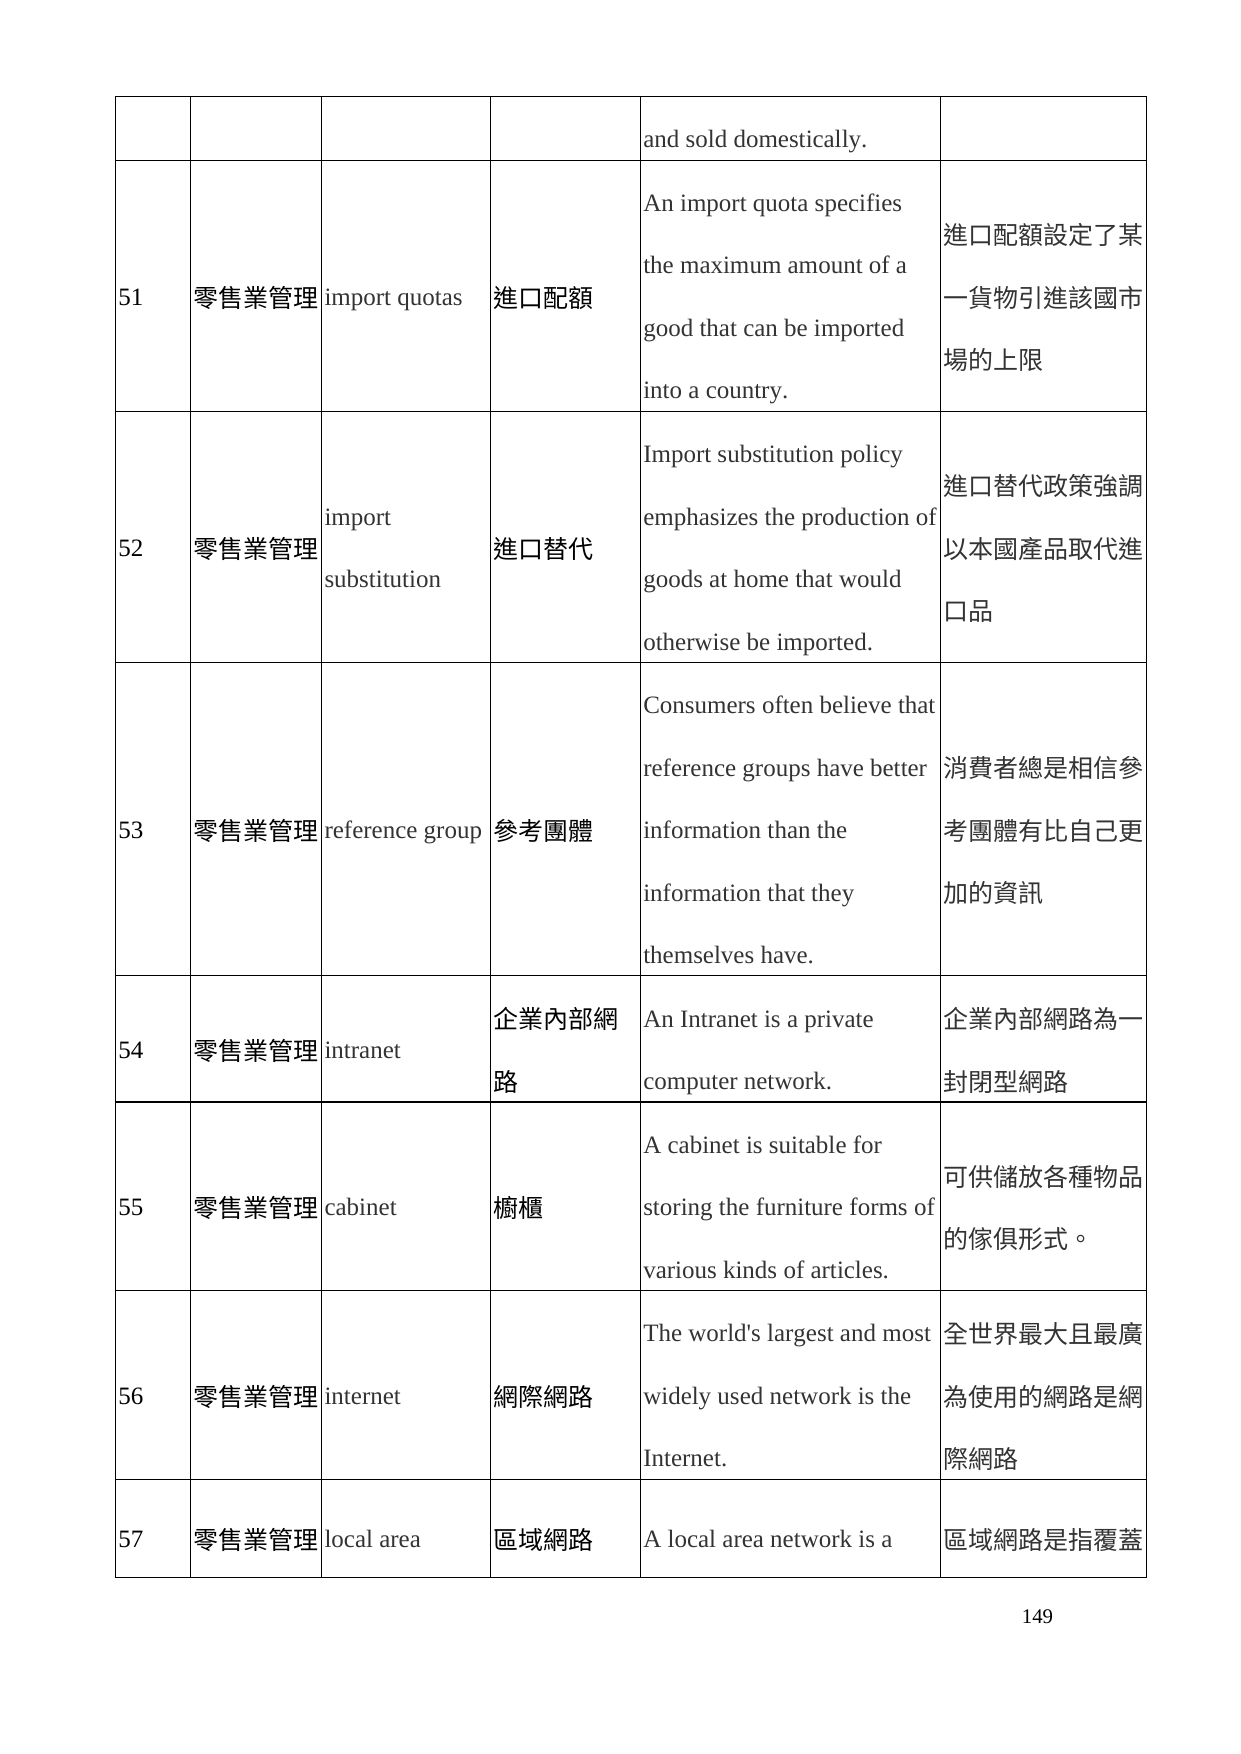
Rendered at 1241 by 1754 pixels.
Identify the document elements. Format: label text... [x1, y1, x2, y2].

table_cell 55 [116, 1103, 190, 1290]
table_cell 櫥櫃 [491, 1103, 640, 1290]
table_cell reference group [322, 663, 490, 975]
table_cell 企業內部網路為一封閉型網路 [941, 976, 1146, 1101]
table_cell 可供儲放各種物品的傢俱形式。 [941, 1103, 1146, 1290]
table_cell [191, 97, 321, 160]
table_cell Consumers often believe that reference groups have better information than the information that they themselves have. [641, 663, 940, 975]
table_cell 進口替代政策強調以本國產品取代進口品 [941, 412, 1146, 662]
table_cell A cabinet is suitable for storing the furniture forms of various kinds of articles. [641, 1103, 940, 1290]
table_cell 全世界最大且最廣為使用的網路是網際網路 [941, 1291, 1146, 1478]
table_cell 區域網路 [491, 1480, 640, 1577]
table_cell 53 [116, 663, 190, 975]
table_cell 網際網路 [491, 1291, 640, 1478]
table_cell [322, 97, 490, 160]
table_cell [116, 97, 190, 160]
table_cell 企業內部網路 [491, 976, 640, 1101]
table_cell cabinet [322, 1103, 490, 1290]
table_cell internet [322, 1291, 490, 1478]
table_cell An Intranet is a private computer network. [641, 976, 940, 1101]
table_cell 消費者總是相信參考團體有比自己更加的資訊 [941, 663, 1146, 975]
table_cell 57 [116, 1480, 190, 1577]
table_cell 區域網路是指覆蓋 [941, 1480, 1146, 1577]
table_cell local area [322, 1480, 490, 1577]
table_cell 進口配額 [491, 161, 640, 411]
table_cell 51 [116, 161, 190, 411]
table_cell Import substitution policy emphasizes the production of goods at home that would otherwise be imported. [641, 412, 940, 662]
table_cell An import quota specifies the maximum amount of a good that can be imported into a country. [641, 161, 940, 411]
table_cell import quotas [322, 161, 490, 411]
table_cell 零售業管理 [191, 976, 321, 1101]
table_cell 進口替代 [491, 412, 640, 662]
table_cell and sold domestically. [641, 97, 940, 160]
table_cell 52 [116, 412, 190, 662]
table_cell [491, 97, 640, 160]
table_cell 參考團體 [491, 663, 640, 975]
table_cell 進口配額設定了某一貨物引進該國市場的上限 [941, 161, 1146, 411]
table_cell 56 [116, 1291, 190, 1478]
table_cell 54 [116, 976, 190, 1101]
table_cell The world's largest and most widely used network is the Internet. [641, 1291, 940, 1478]
table_cell 零售業管理 [191, 1103, 321, 1290]
table_cell 零售業管理 [191, 161, 321, 411]
table_cell 零售業管理 [191, 663, 321, 975]
table_cell A local area network is a [641, 1480, 940, 1577]
table_cell intranet [322, 976, 490, 1101]
table_cell 零售業管理 [191, 1480, 321, 1577]
table_cell 零售業管理 [191, 1291, 321, 1478]
table_cell 零售業管理 [191, 412, 321, 662]
table_cell import substitution [322, 412, 490, 662]
table_cell [941, 97, 1146, 160]
